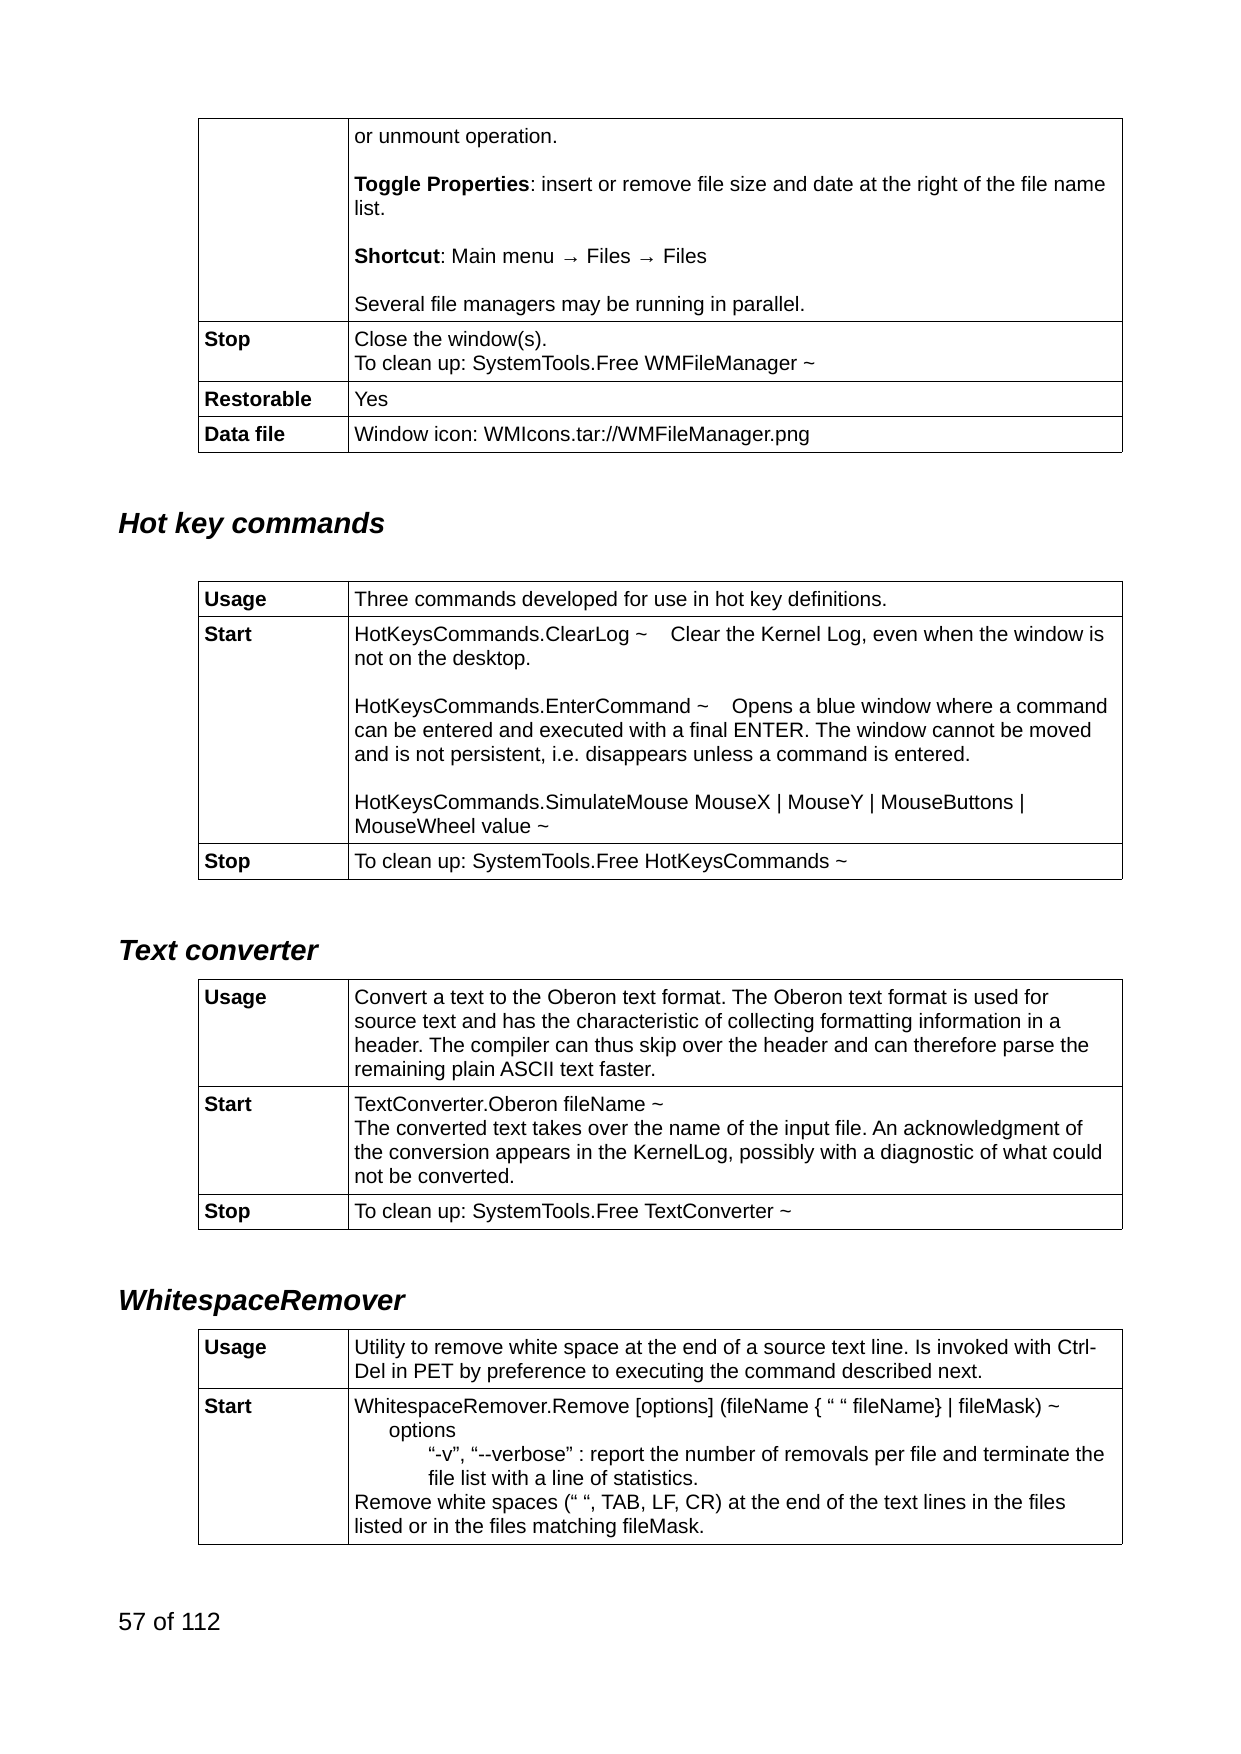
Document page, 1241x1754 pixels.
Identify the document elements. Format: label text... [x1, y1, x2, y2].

table_cell To clean up: SystemTools.Free TextConverter ~ [349, 1195, 1122, 1229]
table_cell Restorable [199, 382, 348, 416]
table_cell Start [199, 1087, 348, 1193]
table_header Usage [199, 1330, 348, 1388]
table_cell WhitespaceRemover.Remove [options] (fileName { “ “ fileName} | fileMask) ~ options “-v”, “--verbose” : report the number of removals per file and terminate the file list with a line of statistics. Remove white spaces (“ “, TAB, LF, CR) at the end of the text lines in the files listed or in the files matching fileMask. [349, 1389, 1122, 1544]
subtitle WhitespaceRemover [118, 1283, 1122, 1316]
table_header Usage [199, 582, 348, 616]
table_cell Stop [199, 1195, 348, 1229]
table_cell Window icon: WMIcons.tar://WMFileManager.png [349, 417, 1122, 452]
table_cell Data file [199, 417, 348, 452]
table_header Convert a text to the Oberon text format. The Oberon text format is used for source text and has the characteristic of collecting formatting information in a header. The compiler can thus skip over the header and can therefore parse the remaining plain ASCII text faster. [349, 980, 1122, 1086]
table_cell Yes [349, 382, 1122, 416]
table_cell Start [199, 617, 348, 843]
table_cell or unmount operation. Toggle Properties: insert or remove file size and date at the right of the file name list. Shortcut: Main menu → Files → Files Several file managers may be running in parallel. [349, 119, 1122, 321]
subtitle Hot key commands [118, 506, 1122, 539]
table_header Utility to remove white space at the end of a source text line. Is invoked with Ctrl-Del in PET by preference to executing the command described next. [349, 1330, 1122, 1388]
table_cell Stop [199, 322, 348, 381]
table_header Three commands developed for use in hot key definitions. [349, 582, 1122, 616]
table_cell HotKeysCommands.ClearLog ~ Clear the Kernel Log, even when the window is not on the desktop. HotKeysCommands.EnterCommand ~ Opens a blue window where a command can be entered and executed with a final ENTER. The window cannot be moved and is not persistent, i.e. disappears unless a command is entered. HotKeysCommands.SimulateMouse MouseX | MouseY | MouseButtons |MouseWheel value ~ [349, 617, 1122, 843]
table_cell TextConverter.Oberon fileName ~ The converted text takes over the name of the input file. An acknowledgment of the conversion appears in the KernelLog, possibly with a diagnostic of what could not be converted. [349, 1087, 1122, 1193]
table_cell [199, 119, 348, 321]
table_cell To clean up: SystemTools.Free HotKeysCommands ~ [349, 844, 1122, 879]
table_cell Close the window(s). To clean up: SystemTools.Free WMFileManager ~ [349, 322, 1122, 381]
table_cell Stop [199, 844, 348, 879]
table_cell Start [199, 1389, 348, 1544]
subtitle Text converter [118, 933, 1122, 966]
table_header Usage [199, 980, 348, 1086]
